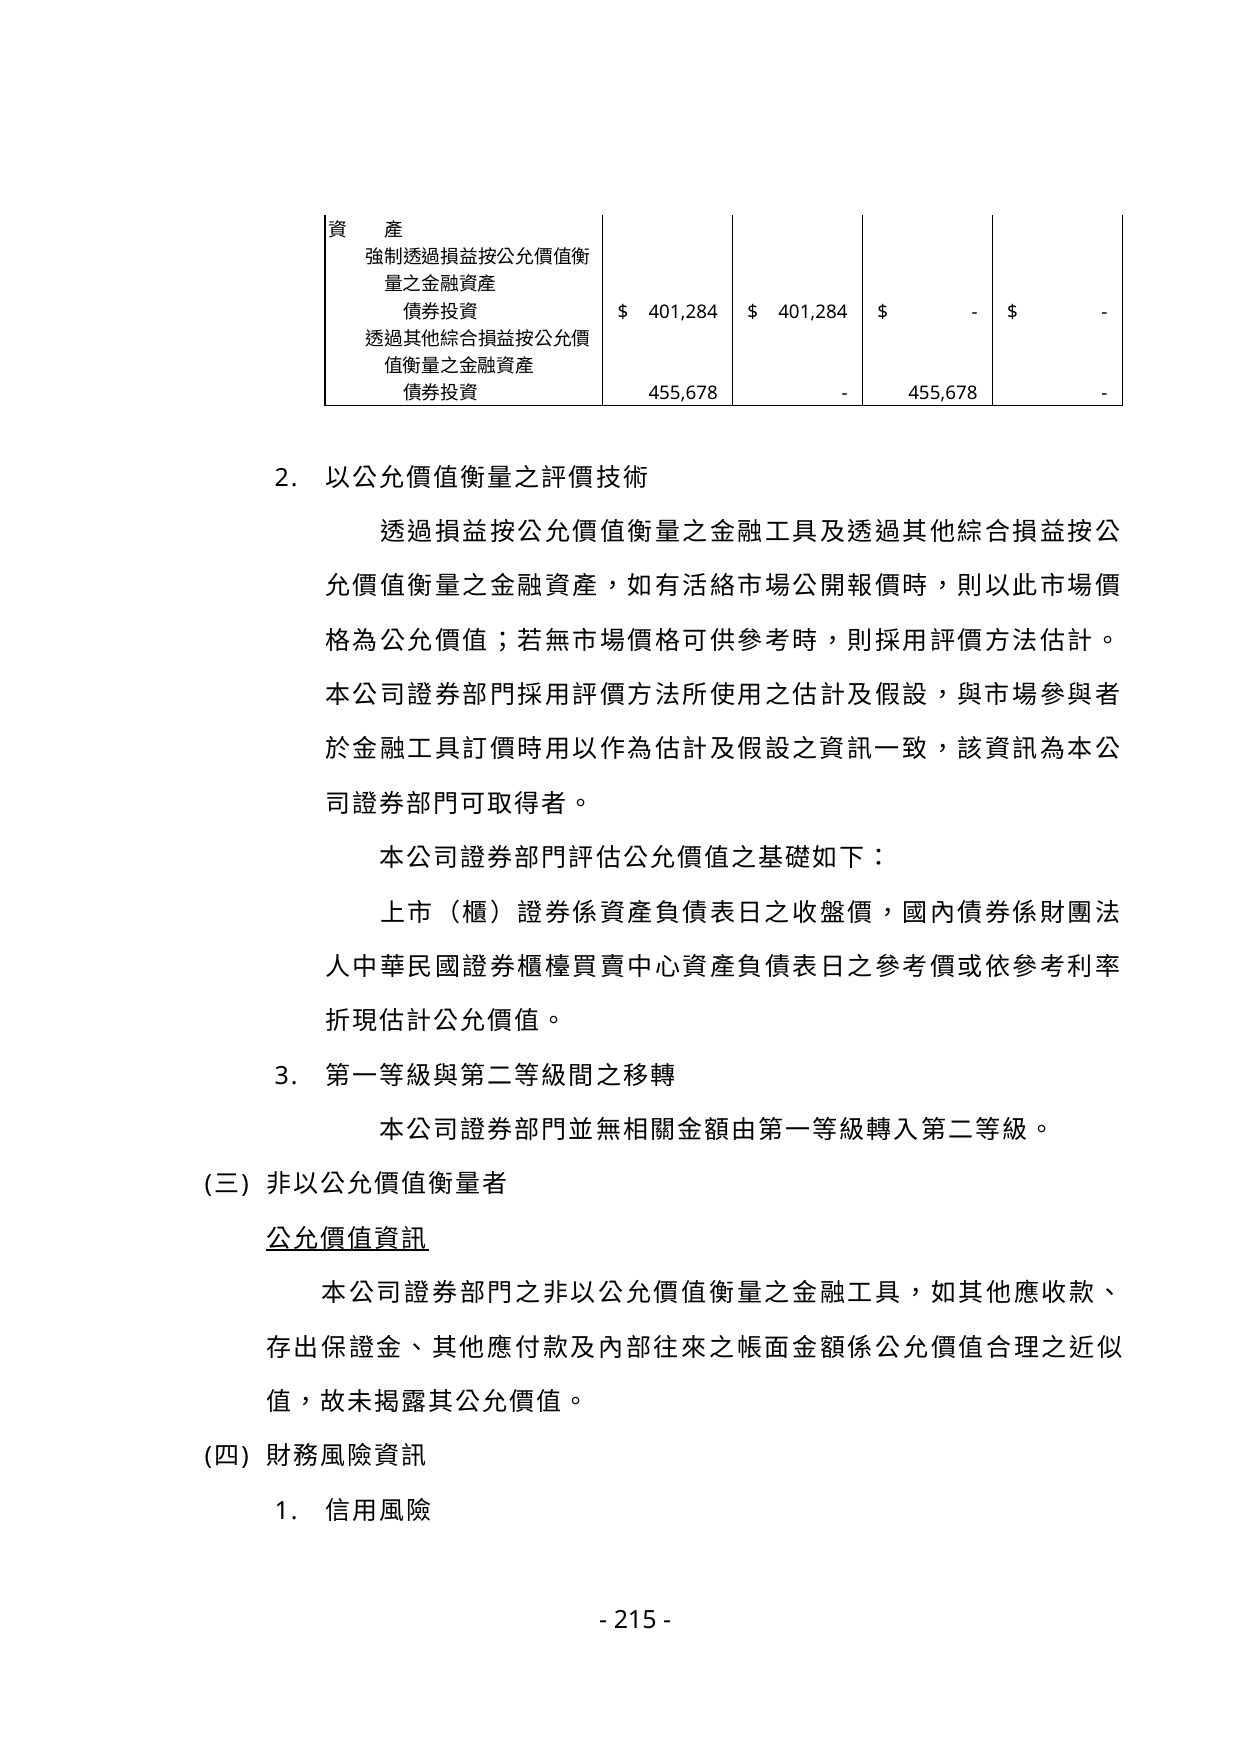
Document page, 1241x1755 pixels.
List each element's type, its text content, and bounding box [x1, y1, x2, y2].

table_cell $ - [863, 296, 992, 323]
text 3. 第一等級與第二等級間之移轉 [266, 1055, 1122, 1091]
table_cell 透過其他綜合損益按公允價值衡量之金融資產 [326, 324, 602, 378]
table_cell [993, 324, 1122, 378]
table_cell [733, 242, 862, 296]
table_cell [863, 242, 992, 296]
text 上市（櫃）證券係資產負債表日之收盤價，國內債券係財團法人中華民國證券櫃檯買賣中心資產負債表日之參考價或依參考利率折現估計公允價值。 [325, 892, 1122, 1037]
table_cell $ - [993, 296, 1122, 323]
table_cell 債券投資 [326, 296, 602, 323]
table_cell $ 401,284 [733, 296, 862, 323]
text 1. 信用風險 [266, 1490, 1122, 1526]
table_cell [733, 215, 862, 242]
text 2. 以公允價值衡量之評價技術 [266, 457, 1122, 493]
text 本公司證券部門之非以公允價值衡量之金融工具，如其他應收款、存出保證金、其他應付款及內部往來之帳面金額係公允價值合理之近似值，故未揭露其公允價值。 [266, 1273, 1122, 1418]
table_cell [603, 215, 732, 242]
table_cell 資 產 [326, 215, 602, 242]
table_cell [993, 242, 1122, 296]
table_cell 債券投資 [326, 378, 602, 405]
table_cell [863, 324, 992, 378]
table_cell - [993, 378, 1122, 405]
text 透過損益按公允價值衡量之金融工具及透過其他綜合損益按公允價值衡量之金融資產，如有活絡市場公開報價時，則以此市場價格為公允價值；若無市場價格可供參考時，則採用評價方法估計。本公司證券部門採用評價方法所使用之估計及假設，與市場參與者於金融工具訂價時用以作為估計及假設之資訊一致，該資訊為本公司證券部門可取得者。 [325, 511, 1122, 819]
text 本公司證券部門並無相關金額由第一等級轉入第二等級。 [325, 1109, 1122, 1146]
text 公允價值資訊 [266, 1218, 1122, 1254]
table_cell - [733, 378, 862, 405]
table_cell [863, 215, 992, 242]
table_cell 455,678 [603, 378, 732, 405]
table_cell 強制透過損益按公允價值衡量之金融資產 [326, 242, 602, 296]
table_cell [733, 324, 862, 378]
table_cell $ 401,284 [603, 296, 732, 323]
text (四) 財務風險資訊 [177, 1436, 1122, 1472]
text 本公司證券部門評估公允價值之基礎如下： [325, 838, 1122, 874]
table_cell [603, 242, 732, 296]
text (三) 非以公允價值衡量者 [177, 1164, 1122, 1200]
table_cell [603, 324, 732, 378]
table_cell 455,678 [863, 378, 992, 405]
table_cell [993, 215, 1122, 242]
